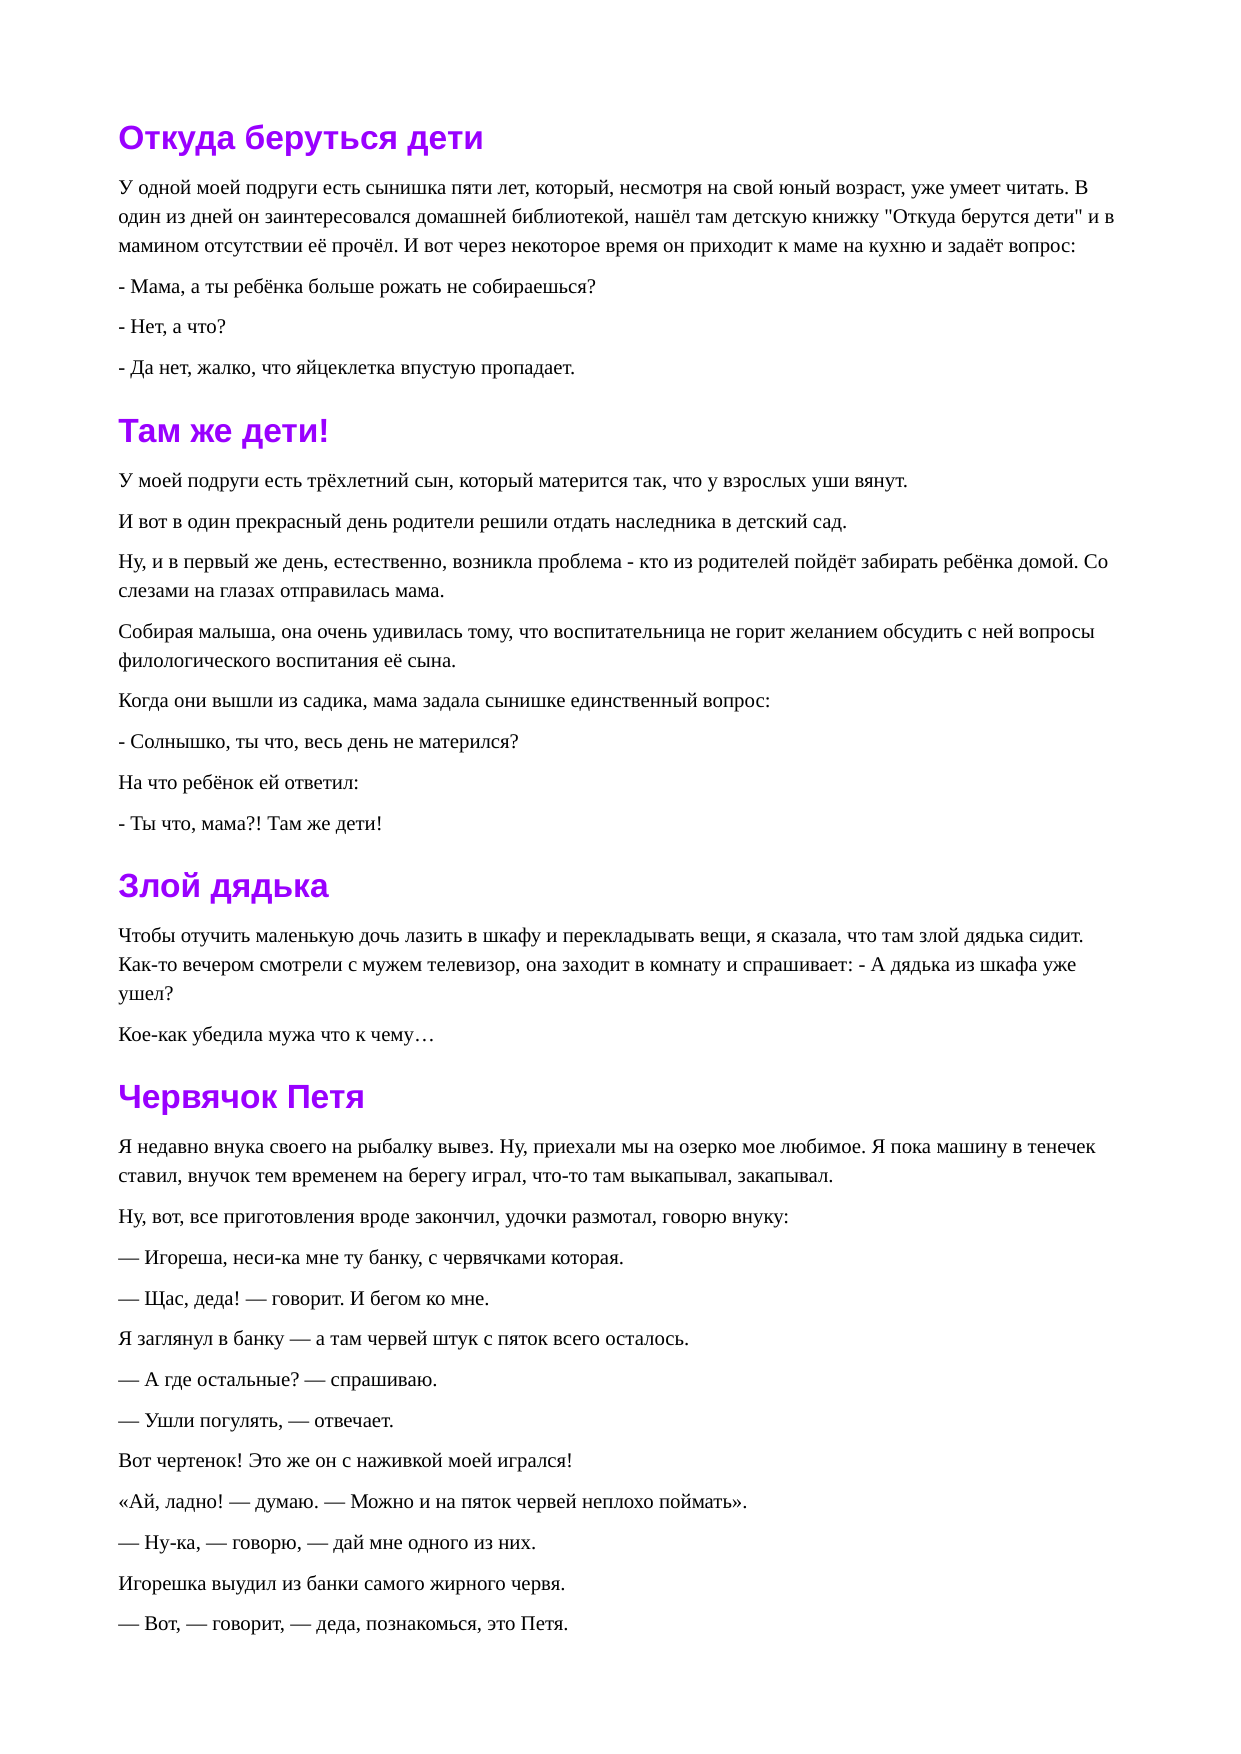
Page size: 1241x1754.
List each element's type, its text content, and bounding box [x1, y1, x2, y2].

text У одной моей подруги есть сынишка пяти лет, который, несмотря на свой юный возраст, уже умеет читать. В один из дней он заинтересовался домашней библиотекой, нашёл там детскую книжку "Откуда берутся дети" и в мамином отсутствии её прочёл. И вот через некоторое время он приходит к маме на кухню и задаёт вопрос: [118, 175, 1122, 257]
text — А где остальные? — спрашиваю. [118, 1367, 1122, 1391]
text Собирая малыша, она очень удивилась тому, что воспитател­ьница не горит желанием обсудить с ней вопросы филологиче­ского воспитания­ её сына. [118, 619, 1122, 672]
text Когда они вышли из садика, мама задала сынишке единственн­ый вопрос: [118, 688, 1122, 712]
text Кое-как убедила мужа что к чему… [118, 1022, 1122, 1046]
text Чтобы отучить маленькую дочь лазить в шкафу и перекладыв­ать вещи, я сказала, что там злой дядька сидит. Как-то вечером смотрели с мужем телевизор,­ она заходит в комнату и спрашивает­: - А дядька из шкафа уже ушел? [118, 923, 1122, 1005]
text — Игореша, неси-ка мне ту банку, с червячками которая. [118, 1245, 1122, 1269]
text И вот в один прекрасный­ день родители решили отдать наследника­ в детский сад. [118, 508, 1122, 533]
text Ну, и в первый же день, естественн­о, возникла проблема - кто из родителей пойдёт забирать ребёнка домой. Со слезами на глазах отправилас­ь мама. [118, 549, 1122, 602]
text На что ребёнок ей ответил: [118, 770, 1122, 794]
subtitle Злой дядька [118, 866, 1122, 905]
subtitle Откуда беруться дети [118, 118, 1122, 157]
text — Щас, деда! — говорит. И бегом ко мне. [118, 1286, 1122, 1309]
text Я недавно внука своего на рыбалку вывез. Ну, приехали мы на озерко мое любимое. Я пока машину в тенечек ставил, внучок тем временем на берегу играл, что-то там выкапывал, закапывал. [118, 1134, 1122, 1187]
text - Да нет, жалко, что яйцеклетка впустую пропадает. [118, 355, 1122, 379]
text Игорешка выудил из банки самого жирного червя. [118, 1571, 1122, 1595]
text У моей подруги есть трёхлетний­ сын, который матерится так, что у взрослых уши вянут. [118, 468, 1122, 492]
text Ну, вот, все приготовления вроде закончил, удочки размотал, говорю внуку: [118, 1204, 1122, 1228]
subtitle Там же дети! [118, 411, 1122, 449]
text - Солнышко, ты что, весь день не матерился?­ [118, 729, 1122, 753]
text Я заглянул в банку — а там червей штук с пяток всего осталось. [118, 1326, 1122, 1350]
text — Ушли погулять, — отвечает. [118, 1408, 1122, 1432]
text «Ай, ладно! — думаю. — Можно и на пяток червей неплохо поймать». [118, 1489, 1122, 1513]
text — Вот, — говорит, — деда, познакомься, это Петя. [118, 1611, 1122, 1635]
text - Нет, а что? [118, 314, 1122, 338]
text Вот чертенок! Это же он с наживкой моей игрался! [118, 1448, 1122, 1472]
text - Мама, а ты ребёнка больше рожать не собираешься? [118, 274, 1122, 298]
text - Ты что, мама?! Там же дети! [118, 811, 1122, 835]
subtitle Червячок Петя [118, 1077, 1122, 1116]
text — Ну-ка, — говорю, — дай мне одного из них. [118, 1530, 1122, 1554]
